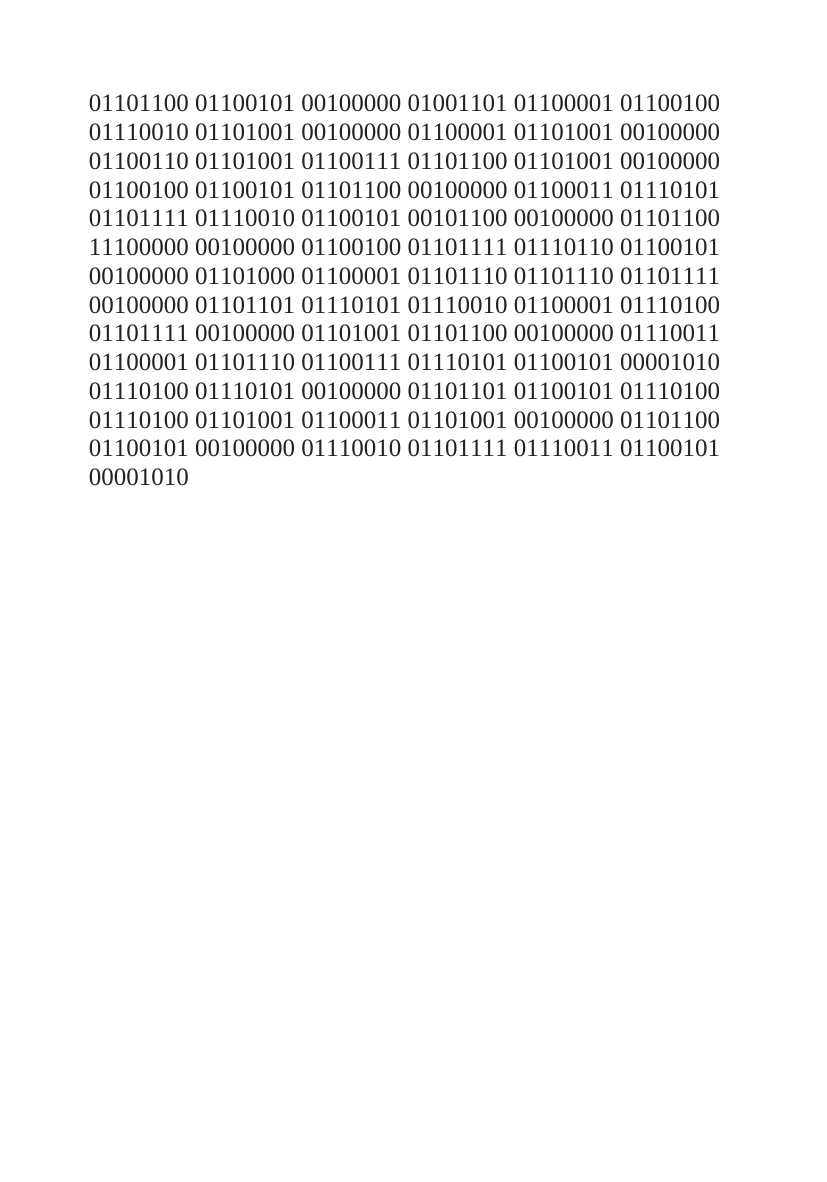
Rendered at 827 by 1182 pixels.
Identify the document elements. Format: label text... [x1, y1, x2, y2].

text 01101100 01100101 00100000 01001101 01100001 01100100 01110010 01101001 00100000 01100001 01101001 00100000 01100110 01101001 01100111 01101100 01101001 00100000 01100100 01100101 01101100 00100000 01100011 01110101 01101111 01110010 01100101 00101100 00100000 01101100 11100000 00100000 01100100 01101111 01110110 01100101 00100000 01101000 01100001 01101110 01101110 01101111 00100000 01101101 01110101 01110010 01100001 01110100 01101111 00100000 01101001 01101100 00100000 01110011 01100001 01101110 01100111 01110101 01100101 00001010 01110100 01110101 00100000 01101101 01100101 01110100 01110100 01101001 01100011 01101001 00100000 01101100 01100101 00100000 01110010 01101111 01110011 01100101 00001010 [88, 88, 738, 491]
